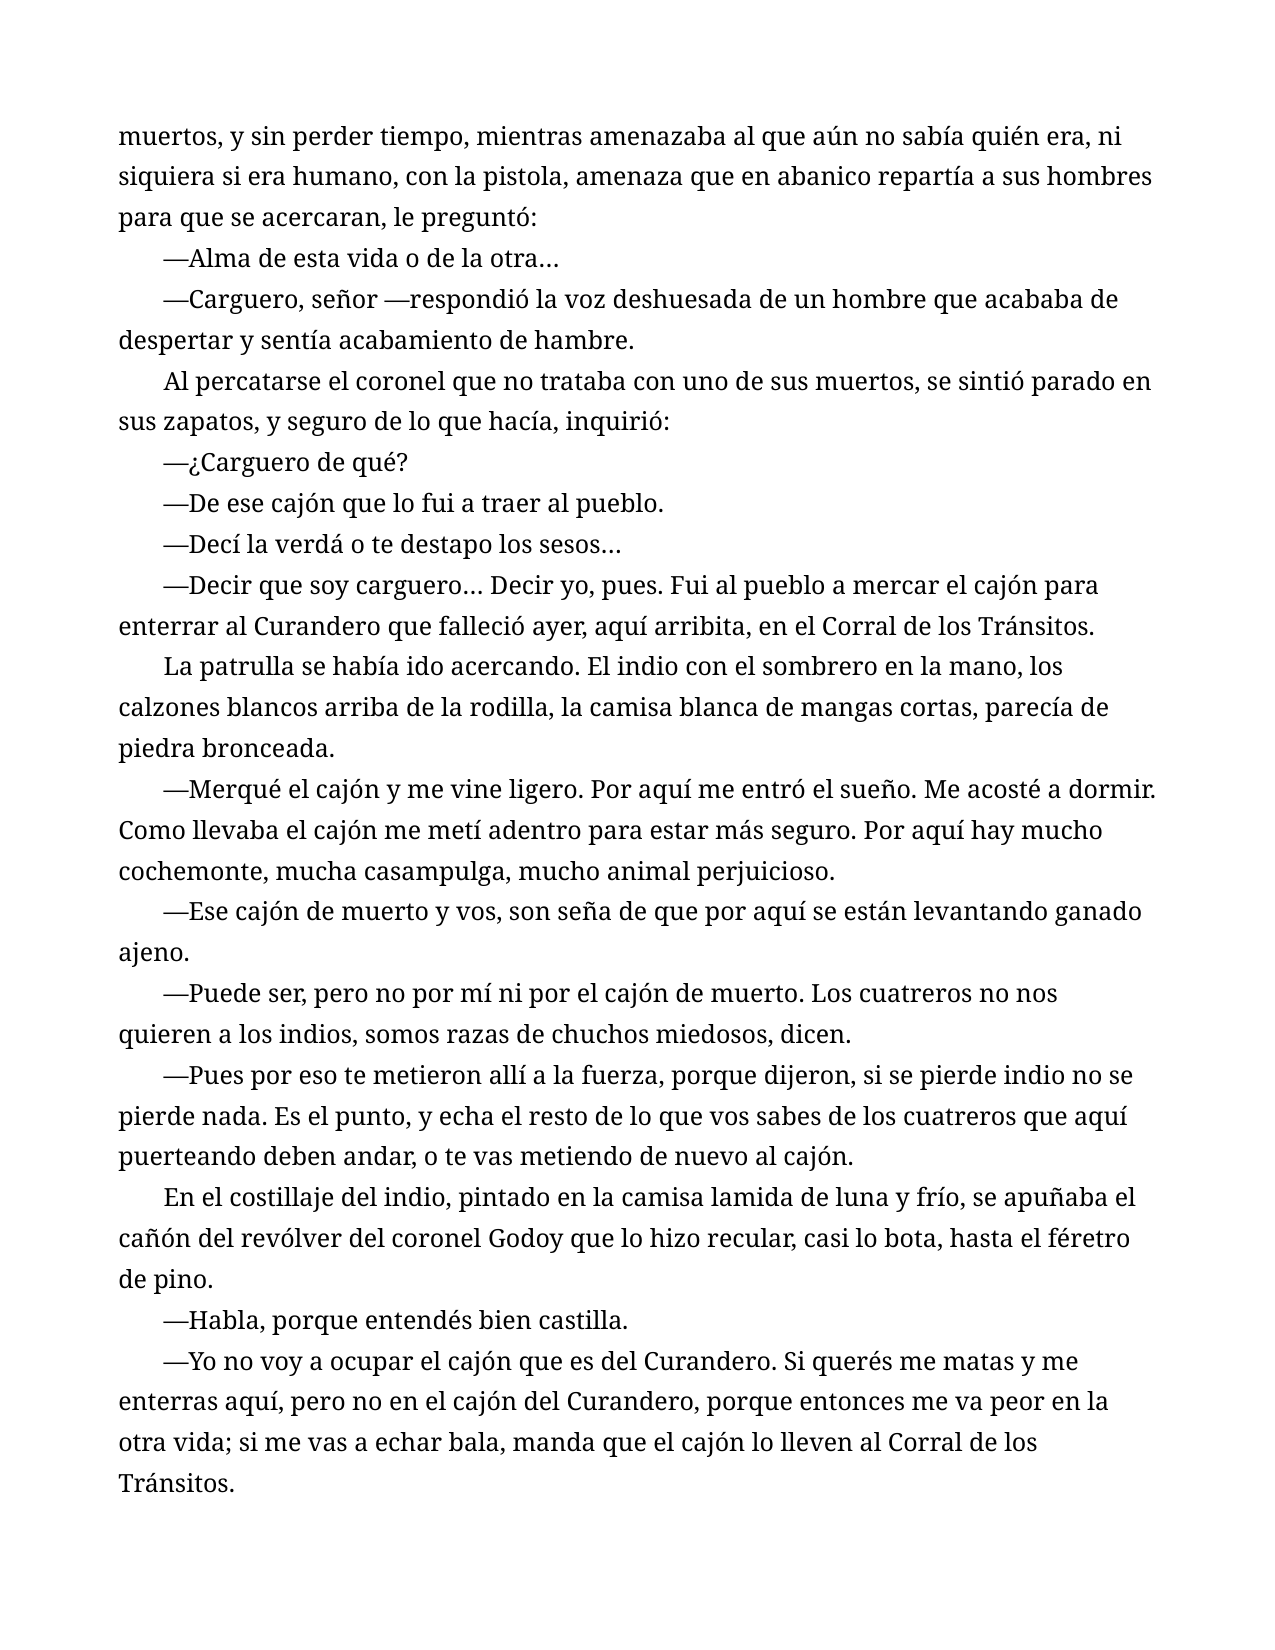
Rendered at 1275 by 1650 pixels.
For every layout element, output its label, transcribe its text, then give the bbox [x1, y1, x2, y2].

text muertos, y sin perder tiempo, mientras amenazaba al que aún no sabía quién era, ni siquiera si era humano, con la pistola, amenaza que en abanico repartía a sus hombres para que se acercaran, le preguntó: —Alma de esta vida o de la otra… —Carguero, señor —respondió la voz deshuesada de un hombre que acababa de despertar y sentía acabamiento de hambre. Al percatarse el coronel que no trataba con uno de sus muertos, se sintió parado en sus zapatos, y seguro de lo que hacía, inquirió: —¿Carguero de qué? —De ese cajón que lo fui a traer al pueblo. —Decí la verdá o te destapo los sesos… —Decir que soy carguero… Decir yo, pues. Fui al pueblo a mercar el cajón para enterrar al Curandero que falleció ayer, aquí arribita, en el Corral de los Tránsitos. La patrulla se había ido acercando. El indio con el sombrero en la mano, los calzones blancos arriba de la rodilla, la camisa blanca de mangas cortas, parecía de piedra bronceada. —Merqué el cajón y me vine ligero. Por aquí me entró el sueño. Me acosté a dormir. Como llevaba el cajón me metí adentro para estar más seguro. Por aquí hay mucho cochemonte, mucha casampulga, mucho animal perjuicioso. —Ese cajón de muerto y vos, son seña de que por aquí se están levantando ganado ajeno. —Puede ser, pero no por mí ni por el cajón de muerto. Los cuatreros no nos quieren a los indios, somos razas de chuchos miedosos, dicen. —Pues por eso te metieron allí a la fuerza, porque dijeron, si se pierde indio no se pierde nada. Es el punto, y echa el resto de lo que vos sabes de los cuatreros que aquí puerteando deben andar, o te vas metiendo de nuevo al cajón. En el costillaje del indio, pintado en la camisa lamida de luna y frío, se apuñaba el cañón del revólver del coronel Godoy que lo hizo recular, casi lo bota, hasta el féretro de pino. —Habla, porque entendés bien castilla. —Yo no voy a ocupar el cajón que es del Curandero. Si querés me matas y me enterras aquí, pero no en el cajón del Curandero, porque entonces me va peor en la otra vida; si me vas a echar bala, manda que el cajón lo lleven al Corral de los Tránsitos. [118, 118, 1157, 1500]
